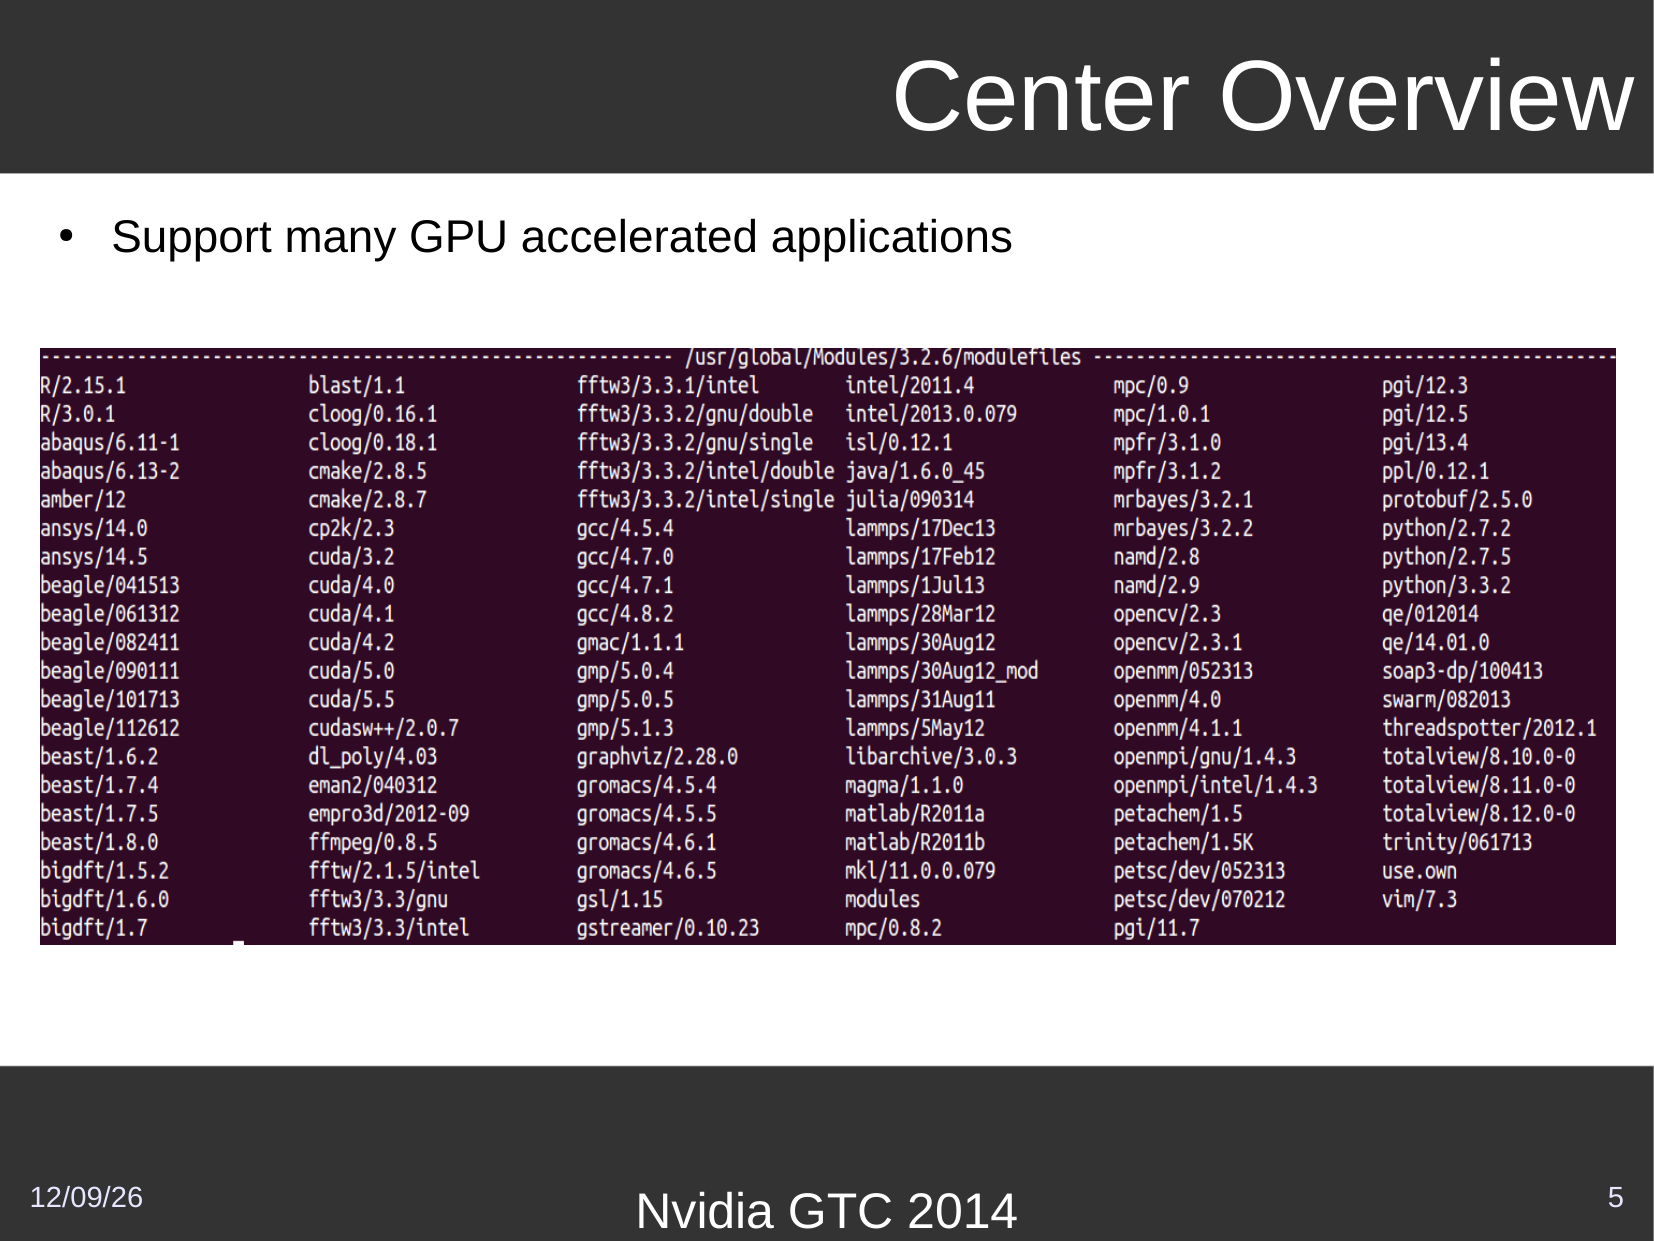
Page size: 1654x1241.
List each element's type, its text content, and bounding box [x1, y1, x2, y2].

picture [0, 0, 1654, 1241]
list Support many GPU accelerated applications [40, 210, 1636, 931]
title Center Overview [40, 11, 1636, 181]
text_box Nvidia GTC 2014 [29, 1182, 1625, 1239]
